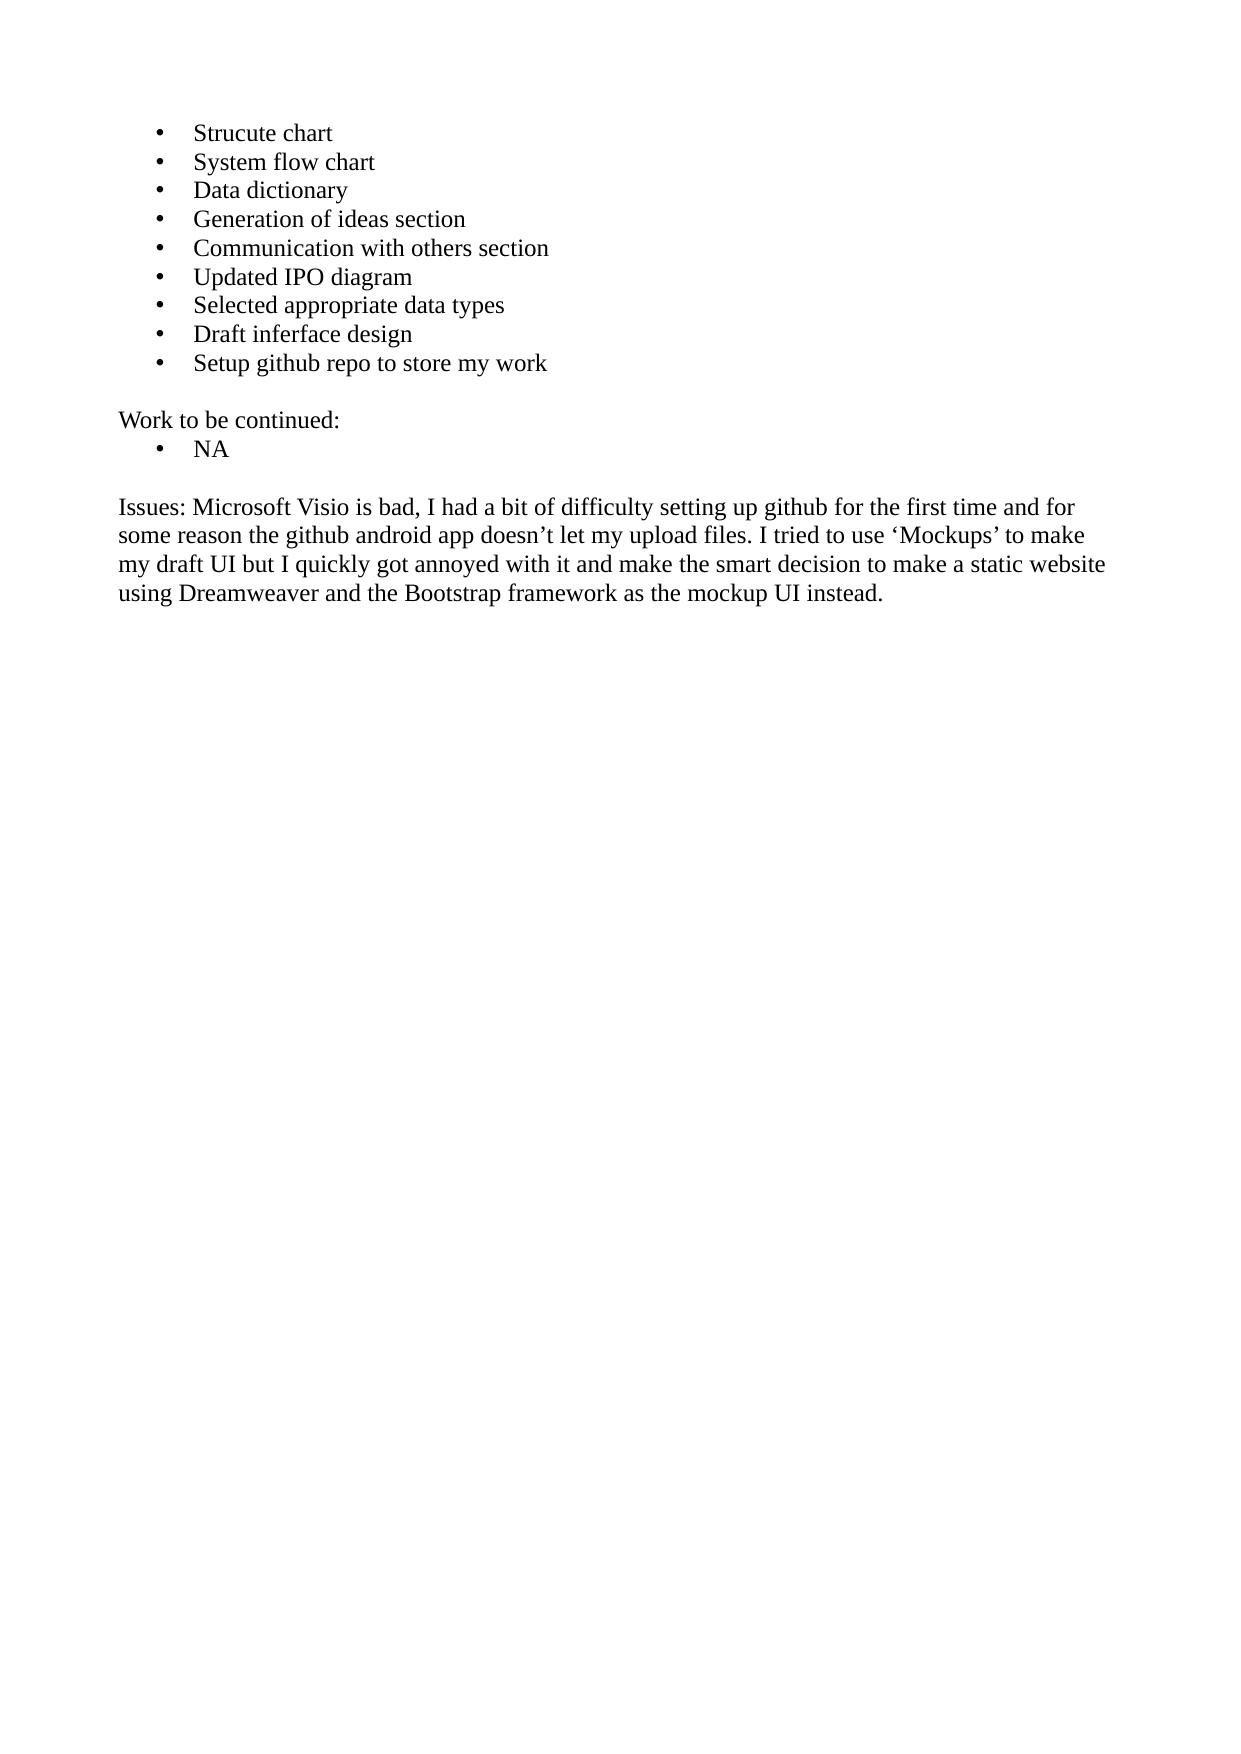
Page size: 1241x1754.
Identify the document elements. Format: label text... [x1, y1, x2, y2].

list Selected appropriate data types [156, 291, 1122, 319]
list Updated IPO diagram [156, 262, 1122, 291]
list Generation of ideas section [156, 204, 1122, 233]
text Issues: Microsoft Visio is bad, I had a bit of difficulty setting up github for the first time and for some reason the github android app doesn’t let my upload files. I tried to use ‘Mockups’ to make my draft UI but I quickly got annoyed with it and make the smart decision to make a static website using Dreamweaver and the Bootstrap framework as the mockup UI instead. [118, 492, 1122, 607]
list Strucute chart [156, 118, 1122, 147]
list Data dictionary [156, 176, 1122, 204]
list System flow chart [156, 147, 1122, 176]
list NA [156, 434, 1122, 463]
list Setup github repo to store my work [156, 348, 1122, 377]
list Communication with others section [156, 233, 1122, 262]
text Work to be continued: [118, 406, 1122, 434]
list Draft inferface design [156, 319, 1122, 348]
